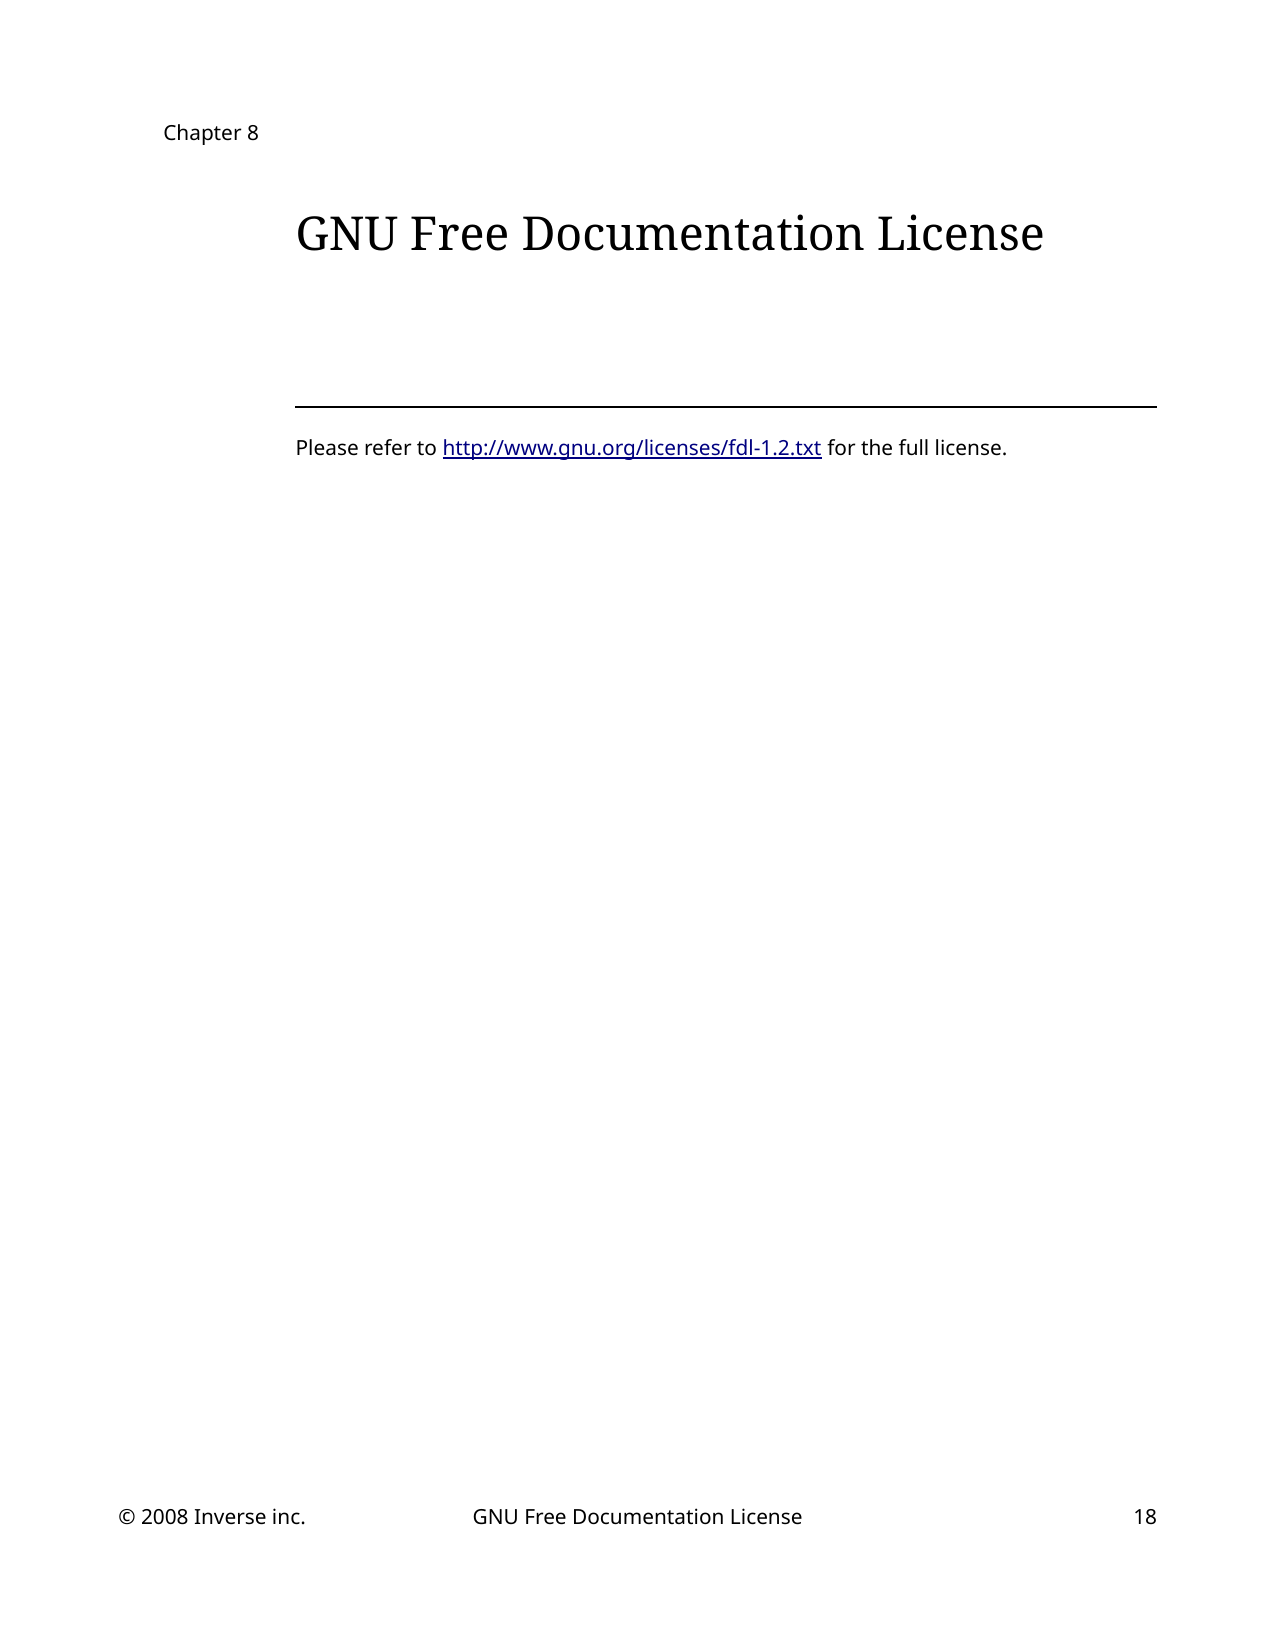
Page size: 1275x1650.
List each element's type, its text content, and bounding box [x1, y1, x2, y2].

text Please refer to http://www.gnu.org/licenses/fdl-1.2.txt for the full license. [295, 433, 1157, 461]
subtitle GNU Free Documentation License [295, 201, 1157, 406]
